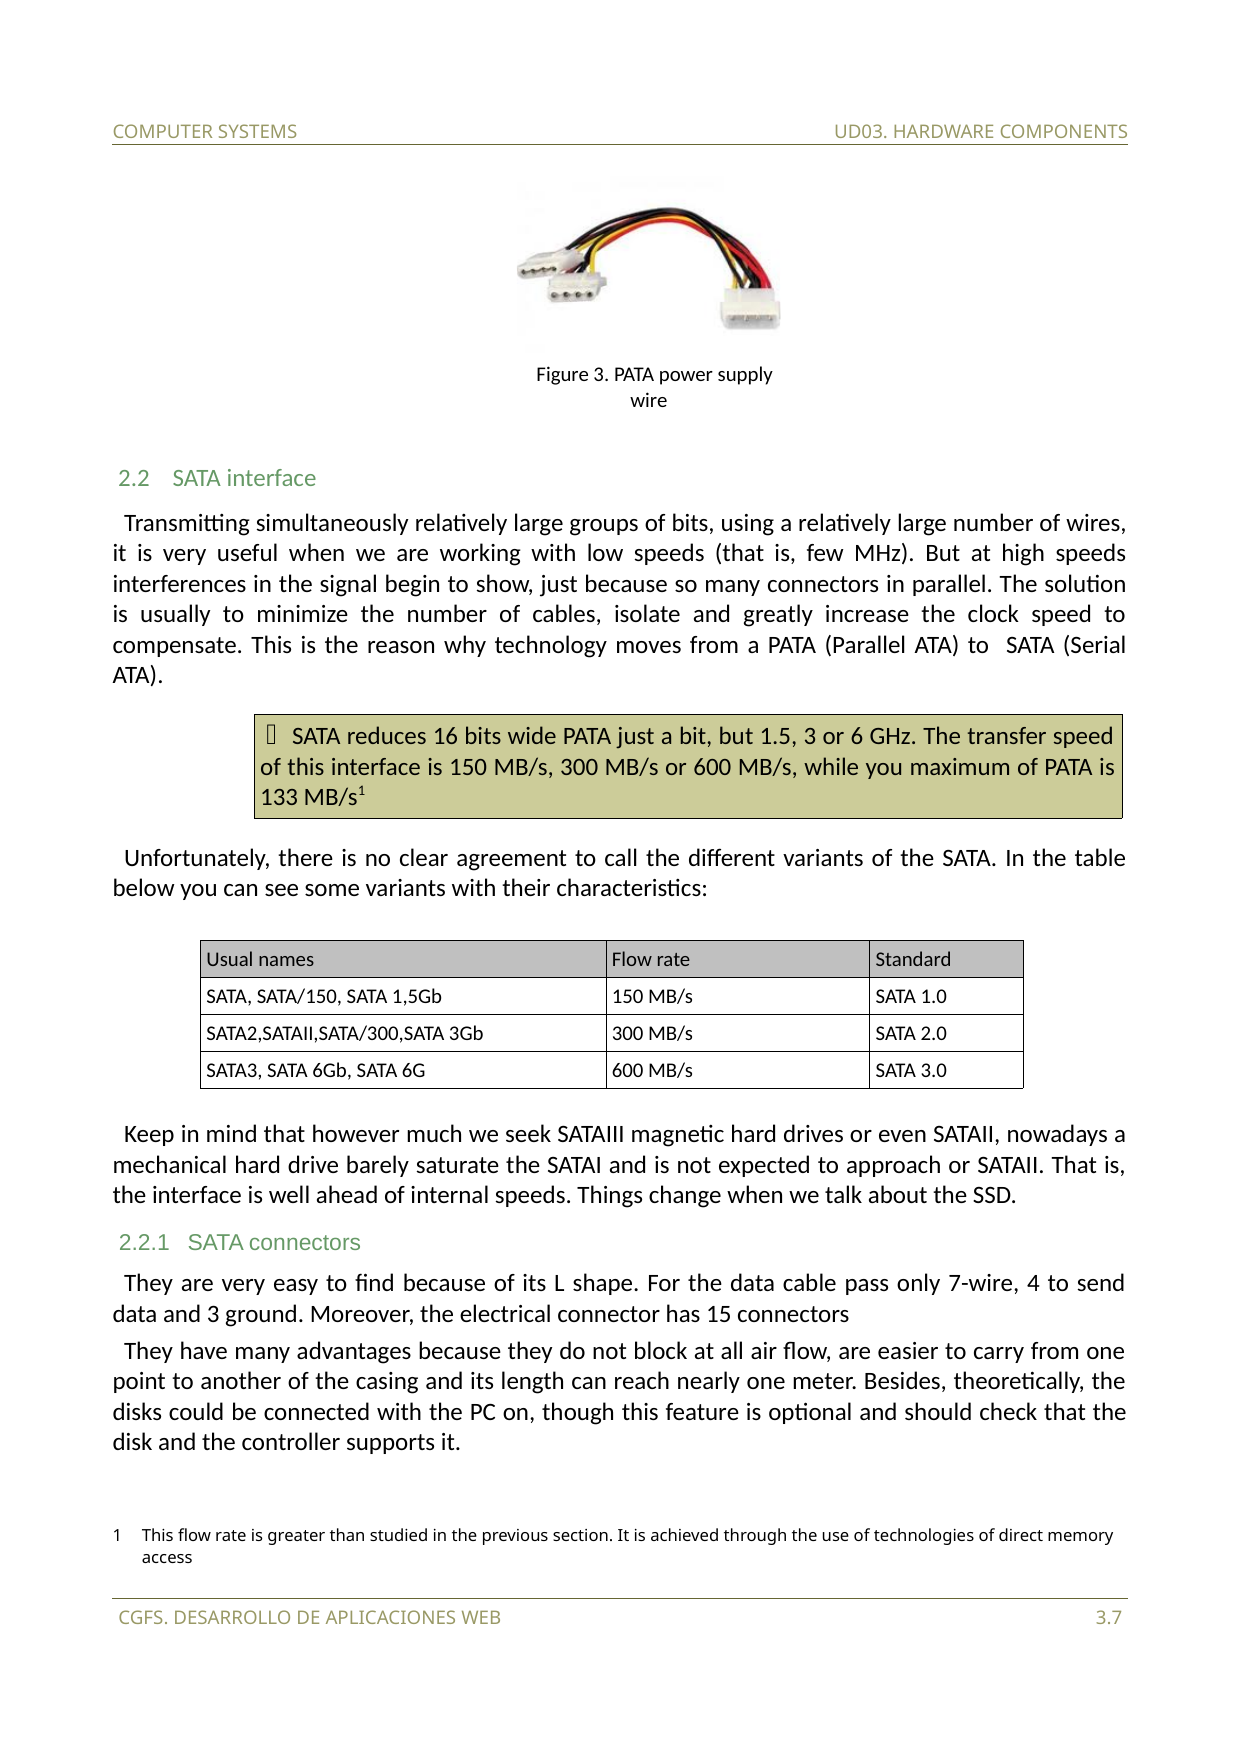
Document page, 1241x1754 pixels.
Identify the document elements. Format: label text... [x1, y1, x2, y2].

subtitle SATA connectors [112, 1229, 1128, 1255]
text They have many advantages because they do not block at all air flow, are easier to carry from one point to another of the casing and its length can reach nearly one meter. Besides, theoretically, the disks could be connected with the PC on, though this feature is optional and should check that the disk and the controller supports it. [112, 1335, 1128, 1457]
table_cell SATA 1.0 [870, 978, 1023, 1014]
table_cell SATA2,SATAII,SATA/300,SATA 3Gb [201, 1015, 606, 1051]
table_header Usual names [201, 941, 606, 977]
text Figure 3. PATA power supply wire [517, 362, 780, 412]
table_header Flow rate [607, 941, 869, 977]
table_cell SATA 3.0 [870, 1052, 1023, 1088]
table_cell 600 MB/s [607, 1052, 869, 1088]
text This flow rate is greater than studied in the previous section. It is achieved through the use of technologies of direct memory access [112, 1523, 1128, 1569]
text Keep in mind that however much we seek SATAIII magnetic hard drives or even SATAII, nowadays a mechanical hard drive barely saturate the SATAI and is not expected to approach or SATAII. That is, the interface is well ahead of internal speeds. Things change when we talk about the SSD. [112, 1118, 1128, 1210]
subtitle SATA interface [112, 462, 1128, 492]
picture [516, 176, 781, 362]
text They are very easy to find because of its L shape. For the data cable pass only 7-wire, 4 to send data and 3 ground. Moreover, the electrical connector has 15 connectors [112, 1267, 1128, 1328]
table_cell SATA3, SATA 6Gb, SATA 6G [201, 1052, 606, 1088]
table_cell 150 MB/s [607, 978, 869, 1014]
table_cell SATA, SATA/150, SATA 1,5Gb [201, 978, 606, 1014]
table_cell SATA 2.0 [870, 1015, 1023, 1051]
text  SATA reduces 16 bits wide PATA just a bit, but 1.5, 3 or 6 GHz. The transfer speed of this interface is 150 MB/s, 300 MB/s or 600 MB/s, while you maximum of PATA is 133 MB/s [255, 715, 1122, 818]
table_cell 300 MB/s [607, 1015, 869, 1051]
text Transmitting simultaneously relatively large groups of bits, using a relatively large number of wires, it is very useful when we are working with low speeds (that is, few MHz). But at high speeds interferences in the signal begin to show, just because so many connectors in parallel. The solution is usually to minimize the number of cables, isolate and greatly increase the clock speed to compensate. This is the reason why technology moves from a PATA (Parallel ATA) to SATA (Serial ATA). [112, 507, 1128, 690]
text Unfortunately, there is no clear agreement to call the different variants of the SATA. In the table below you can see some variants with their characteristics: [112, 842, 1128, 903]
table_header Standard [870, 941, 1023, 977]
